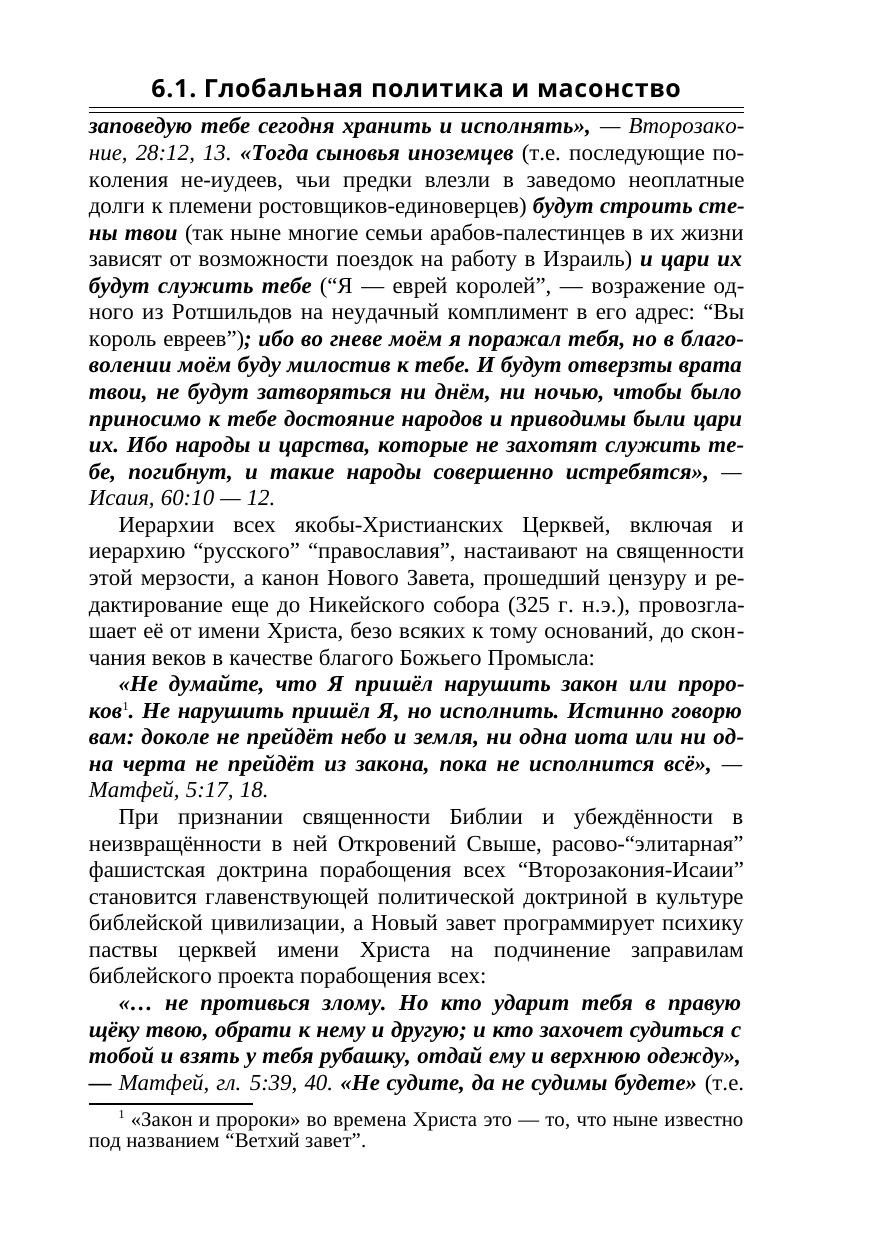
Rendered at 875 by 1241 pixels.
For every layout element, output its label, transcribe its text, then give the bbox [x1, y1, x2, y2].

text заповедую тебе сегодня хранить и исполнять», — Вто­ро­за­ко­ние, 28:12, 13. «То­гда сы­но­вья ино­зем­цев (т.е. по­сле­дую­щие по­ко­ле­ния не-иу­де­ев, чьи пред­ки влез­ли в за­ве­до­мо не­оп­лат­ные дол­ги к пле­ме­ни рос­тов­щи­ков-еди­но­вер­цев) бу­дут стро­ить сте­ны твои (так ны­не мно­гие се­мьи ара­бов-па­ле­стин­цев в их жизни за­ви­сят от воз­мож­но­сти по­ез­док на ра­бо­ту в Из­ра­иль) и ца­ри их бу­дут слу­жить те­бе (“Я — ев­рей ко­ро­лей”, — воз­ра­же­ние од­но­го из Рот­шиль­дов на не­удач­ный ком­пли­мент в его ад­рес: “Вы ко­роль ев­ре­ев”); ибо во гне­ве мо­ём я по­ра­жал те­бя, но в бла­го­воле­нии мо­ём бу­ду милостив к те­бе. И бу­дут от­вер­зты вра­та твои, не бу­дут за­тво­рять­ся ни днём, ни но­чью, что­бы бы­ло при­но­си­мо к те­бе дос­тоя­ние на­ро­дов и при­во­ди­мы бы­ли ца­ри их. Ибо на­ро­ды и цар­ст­ва, ко­то­рые не за­хо­тят слу­жить те­бе, по­гиб­нут, и та­кие на­ро­ды со­вер­шен­но ис­тре­бят­ся», — Иса­ия, 60:10 — 12. [89, 113, 744, 511]
text «… не противься злому. Но кто ударит тебя в правую щёку твою, обрати к нему и другую; и кто захочет судиться с тобой и взять у тебя рубашку, отдай ему и верхнюю одежду», — Матфей, гл. 5:39, 40. «Не судите, да не судимы будете» (т.е. [89, 989, 744, 1095]
text «Закон и пророки» во времена Христа это — то, что ныне известно под названием “Ветхий завет”. [89, 1110, 744, 1152]
text «Не ду­май­те, что Я при­шёл на­ру­шить за­кон или про­ро­ков. Не на­ру­шить при­шёл Я, но ис­пол­нить. Ис­тин­но го­во­рю вам: до­ко­ле не прей­дёт не­бо и зем­ля, ни од­на ио­та или ни од­на чер­та не прей­дёт из за­ко­на, по­ка не ис­пол­нит­ся всё», — Матфей, 5:17, 18. [89, 670, 744, 803]
text При признании священности Библии и убеждённости в неизвращённости в ней Откровений Свыше, расово-“элитарная” фашистская доктрина порабощения всех “Второзакония-Исаии” становится главенствующей политической доктриной в культуре библейской цивилизации, а Новый завет программирует психику паствы церквей имени Христа на подчинение заправилам библейского проекта порабощения всех: [89, 803, 744, 989]
text Иерархии всех якобы-Хри­сти­ан­ских Церк­вей, включая и иерархию “русского” “православия”, на­стаи­ва­ют на свя­щен­но­сти этой мер­зо­сти, а ка­нон Но­во­го За­ве­та, про­шед­ший цен­зу­ру и ре­дак­ти­ро­ва­ние еще до Ни­кей­ско­го со­бо­ра (325 г. н.э.), про­воз­гла­ша­ет её от име­ни Хри­ста, безо всяких к тому оснований, до скон­ча­ния ве­ков в качестве благого Божьего Промысла: [89, 511, 744, 670]
